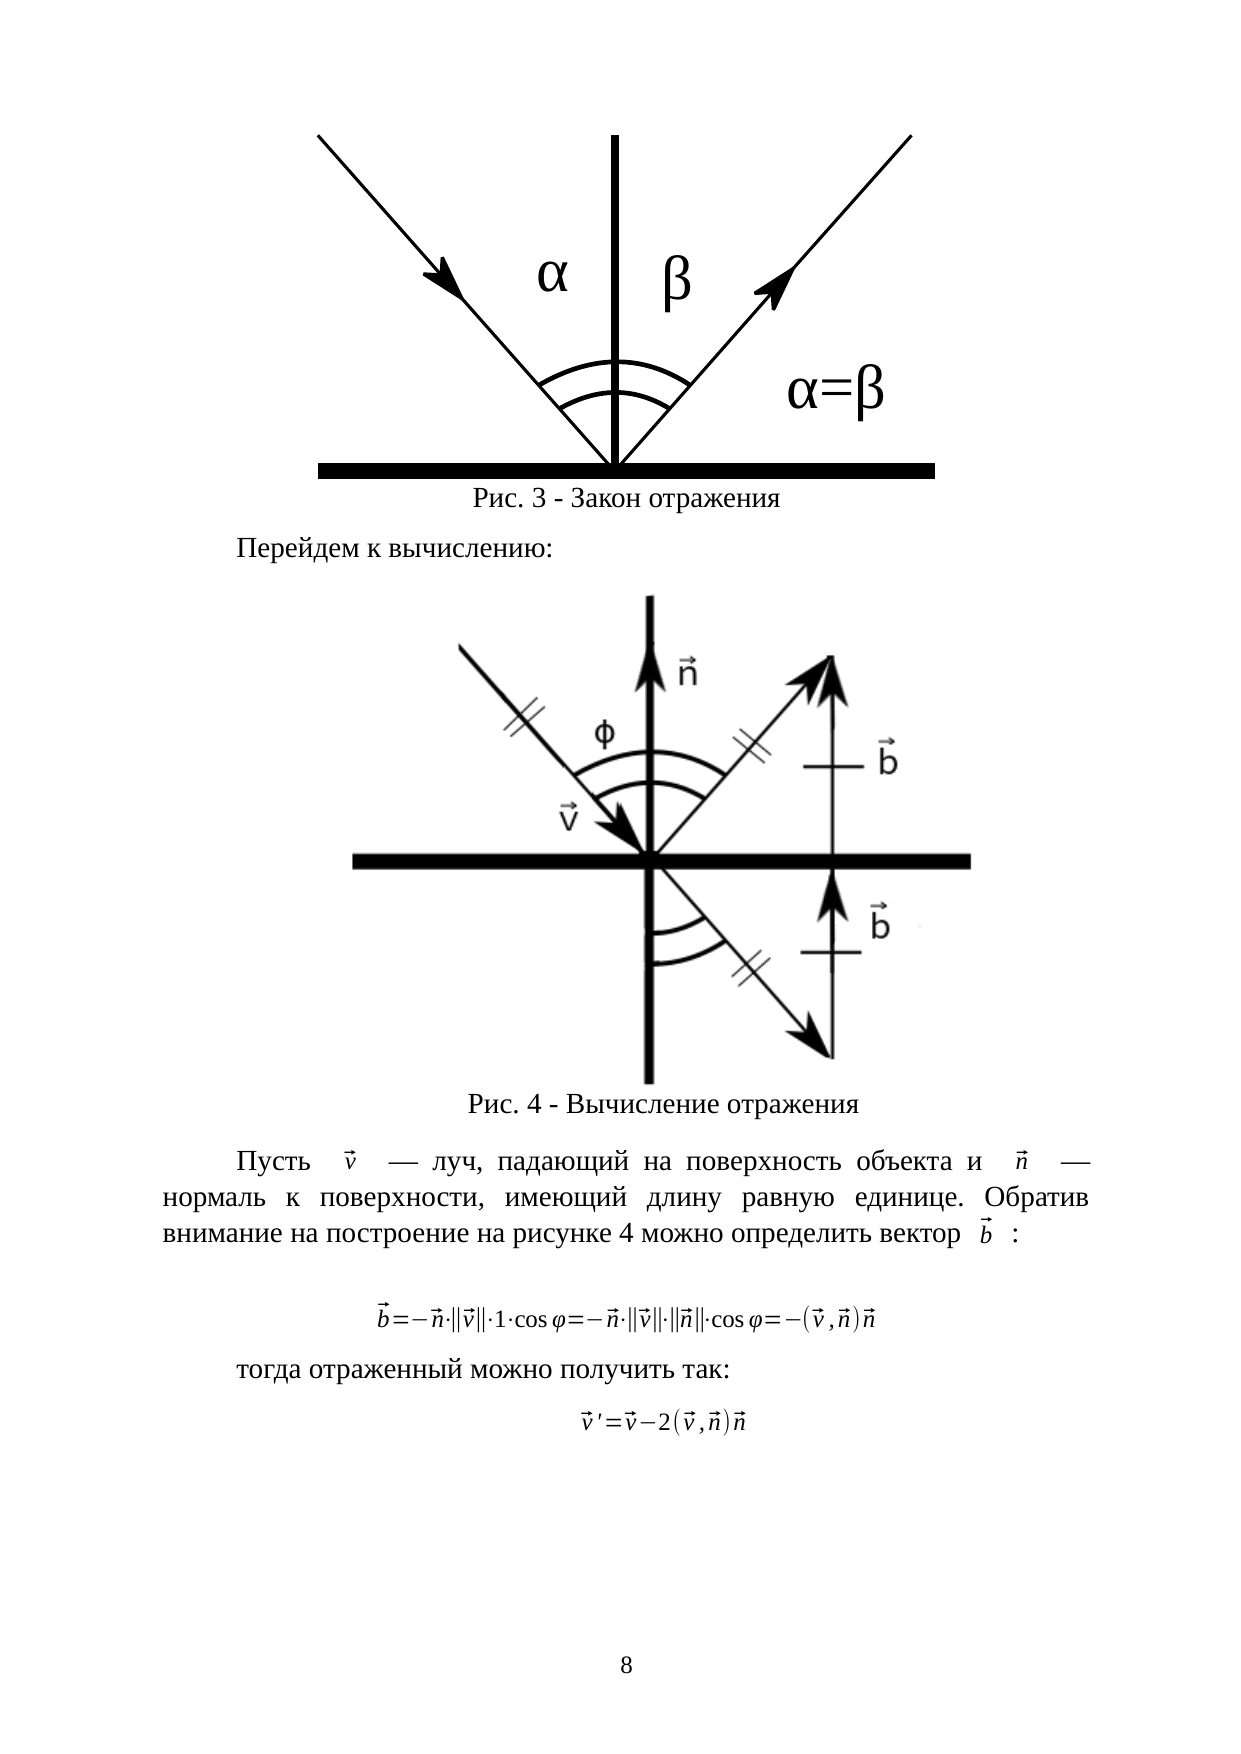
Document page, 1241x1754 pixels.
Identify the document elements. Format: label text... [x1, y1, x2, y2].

text Рис. 3 - Закон отражения [309, 131, 943, 513]
picture [348, 593, 979, 1086]
text Перейдем к вычислению: [162, 531, 1090, 564]
text тогда отраженный можно получить так: [162, 1352, 1090, 1385]
text Рис. 4 - Вычисление отражения [348, 1086, 978, 1119]
text Пусть — луч, падающий на поверхность объекта и — нормаль к поверхности, имеющий длину равную единице. Обратив внимание на построение на рисунке 4 можно определить вектор: [162, 1143, 1090, 1249]
